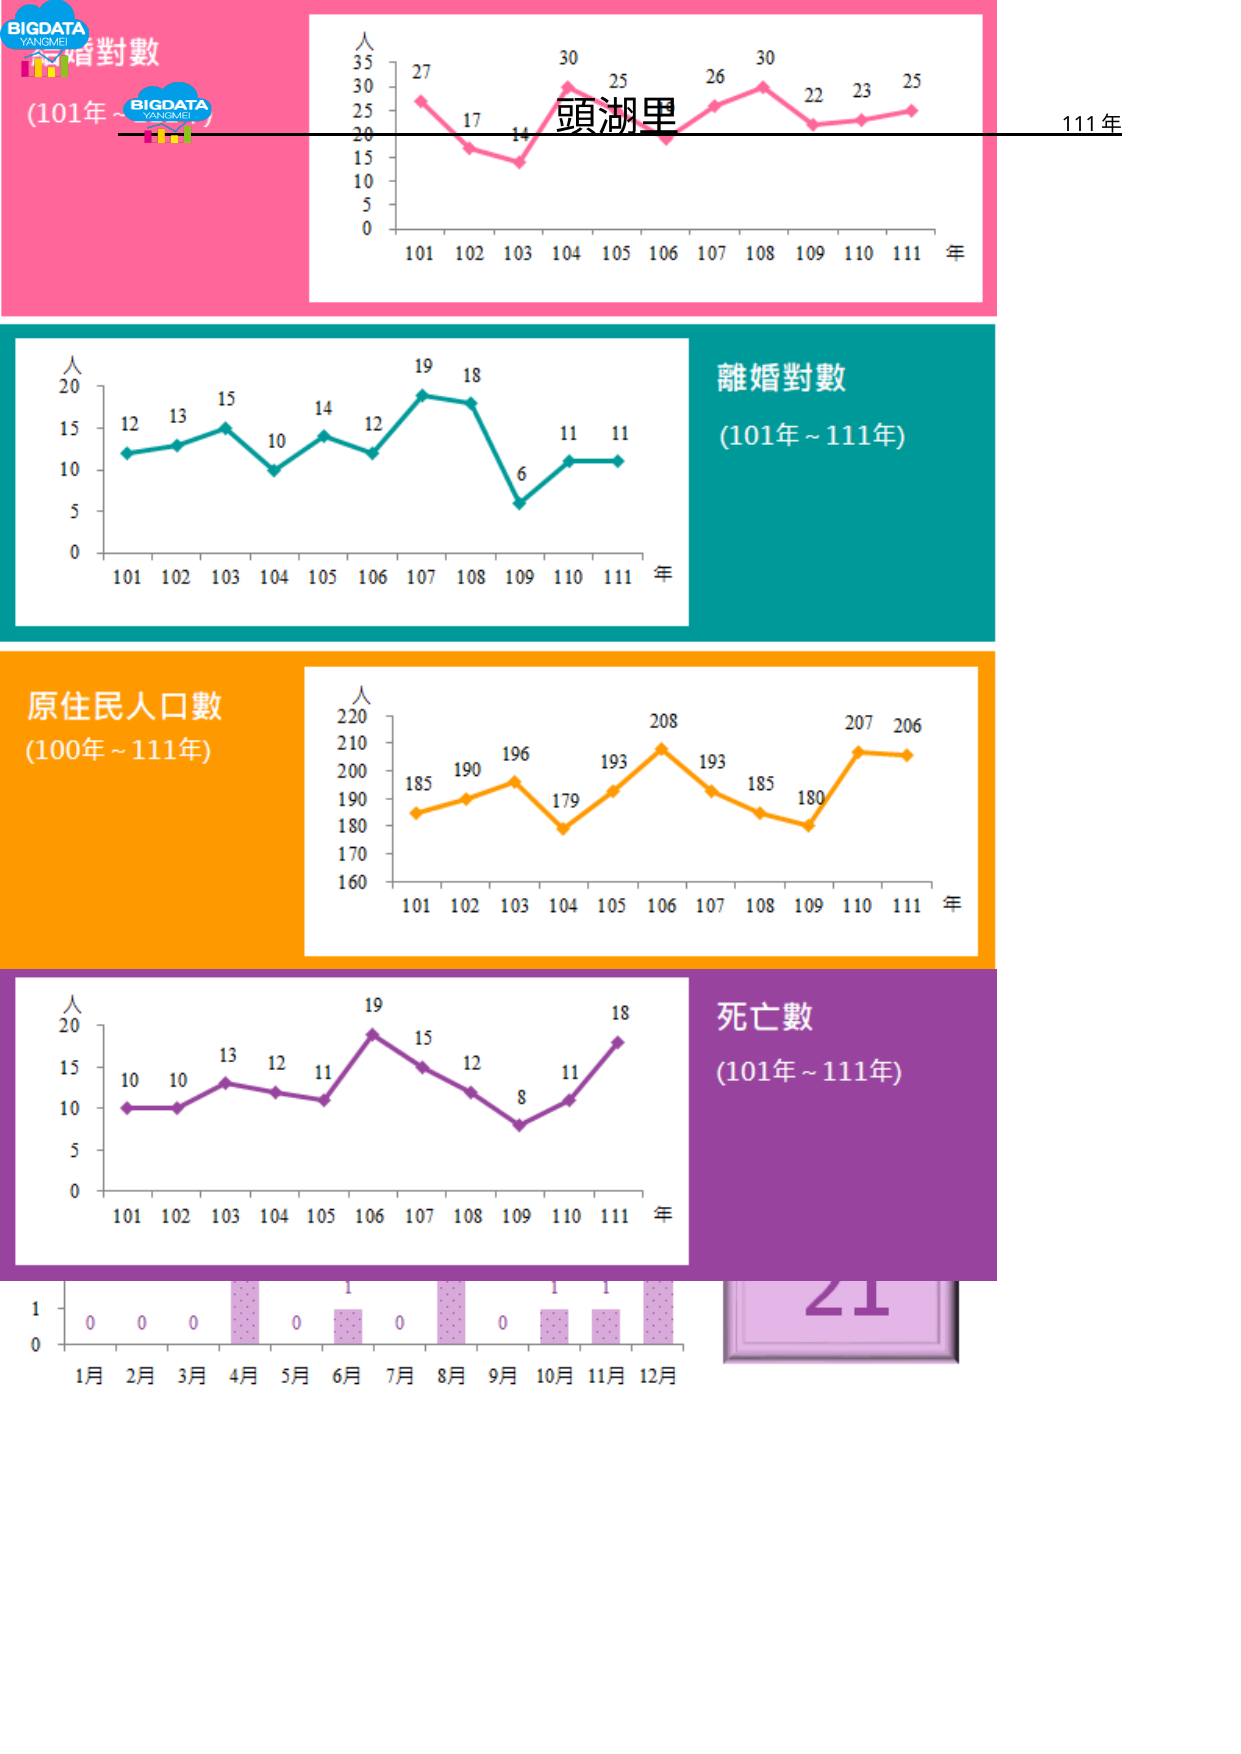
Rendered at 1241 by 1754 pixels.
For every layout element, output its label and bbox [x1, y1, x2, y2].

picture [661, 101, 671, 106]
picture [623, 119, 633, 133]
picture [627, 100, 633, 111]
picture [648, 108, 657, 114]
picture [661, 108, 671, 114]
picture [63, 23, 73, 34]
picture [0, 0, 47, 28]
picture [8, 23, 19, 34]
picture [0, 0, 997, 1408]
picture [27, 23, 63, 34]
picture [648, 101, 657, 106]
picture [73, 23, 84, 34]
picture [627, 109, 633, 120]
